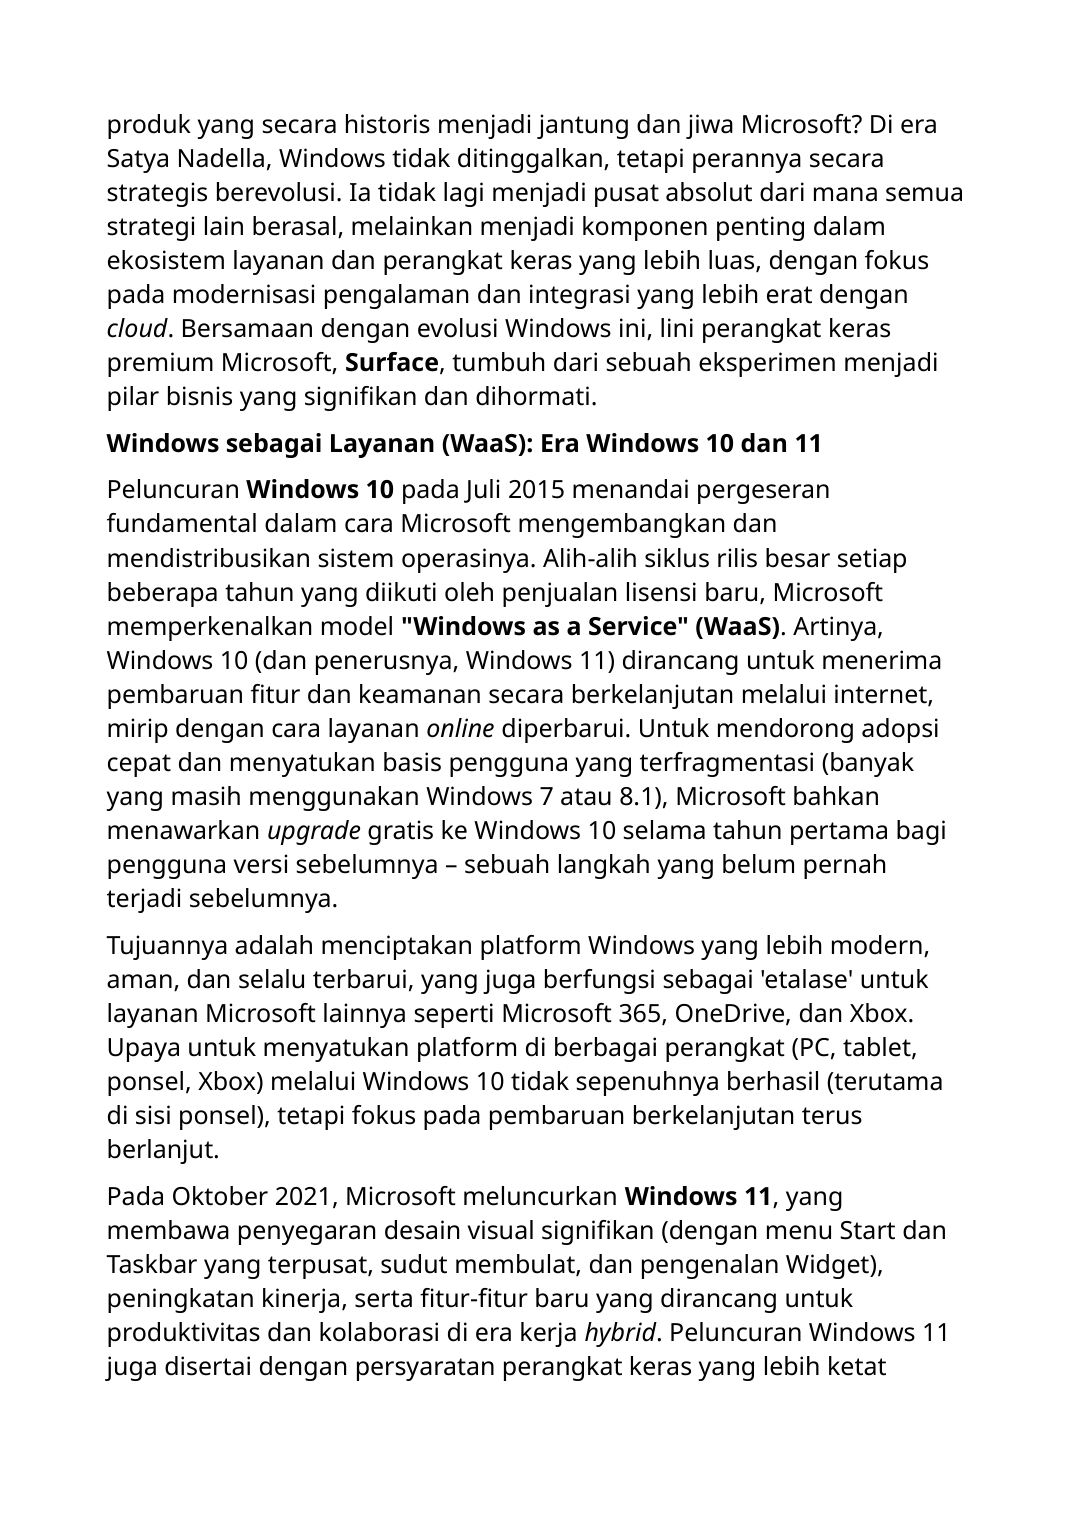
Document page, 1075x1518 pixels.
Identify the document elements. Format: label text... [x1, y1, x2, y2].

text Tujuannya adalah menciptakan platform Windows yang lebih modern, aman, dan selalu terbarui, yang juga berfungsi sebagai 'etalase' untuk layanan Microsoft lainnya seperti Microsoft 365, OneDrive, dan Xbox. Upaya untuk menyatukan platform di berbagai perangkat (PC, tablet, ponsel, Xbox) melalui Windows 10 tidak sepenuhnya berhasil (terutama di sisi ponsel), tetapi fokus pada pembaruan berkelanjutan terus berlanjut. [106, 927, 968, 1166]
text produk yang secara historis menjadi jantung dan jiwa Microsoft? Di era Satya Nadella, Windows tidak ditinggalkan, tetapi perannya secara strategis berevolusi. Ia tidak lagi menjadi pusat absolut dari mana semua strategi lain berasal, melainkan menjadi komponen penting dalam ekosistem layanan dan perangkat keras yang lebih luas, dengan fokus pada modernisasi pengalaman dan integrasi yang lebih erat dengan cloud. Bersamaan dengan evolusi Windows ini, lini perangkat keras premium Microsoft, Surface, tumbuh dari sebuah eksperimen menjadi pilar bisnis yang signifikan dan dihormati. [106, 106, 968, 413]
text Windows sebagai Layanan (WaaS): Era Windows 10 dan 11 [106, 426, 968, 459]
text Pada Oktober 2021, Microsoft meluncurkan Windows 11, yang membawa penyegaran desain visual signifikan (dengan menu Start dan Taskbar yang terpusat, sudut membulat, dan pengenalan Widget), peningkatan kinerja, serta fitur-fitur baru yang dirancang untuk produktivitas dan kolaborasi di era kerja hybrid. Peluncuran Windows 11 juga disertai dengan persyaratan perangkat keras yang lebih ketat [106, 1178, 968, 1383]
text Peluncuran Windows 10 pada Juli 2015 menandai pergeseran fundamental dalam cara Microsoft mengembangkan dan mendistribusikan sistem operasinya. Alih-alih siklus rilis besar setiap beberapa tahun yang diikuti oleh penjualan lisensi baru, Microsoft memperkenalkan model "Windows as a Service" (WaaS). Artinya, Windows 10 (dan penerusnya, Windows 11) dirancang untuk menerima pembaruan fitur dan keamanan secara berkelanjutan melalui internet, mirip dengan cara layanan online diperbarui. Untuk mendorong adopsi cepat dan menyatukan basis pengguna yang terfragmentasi (banyak yang masih menggunakan Windows 7 atau 8.1), Microsoft bahkan menawarkan upgrade gratis ke Windows 10 selama tahun pertama bagi pengguna versi sebelumnya – sebuah langkah yang belum pernah terjadi sebelumnya. [106, 472, 968, 915]
